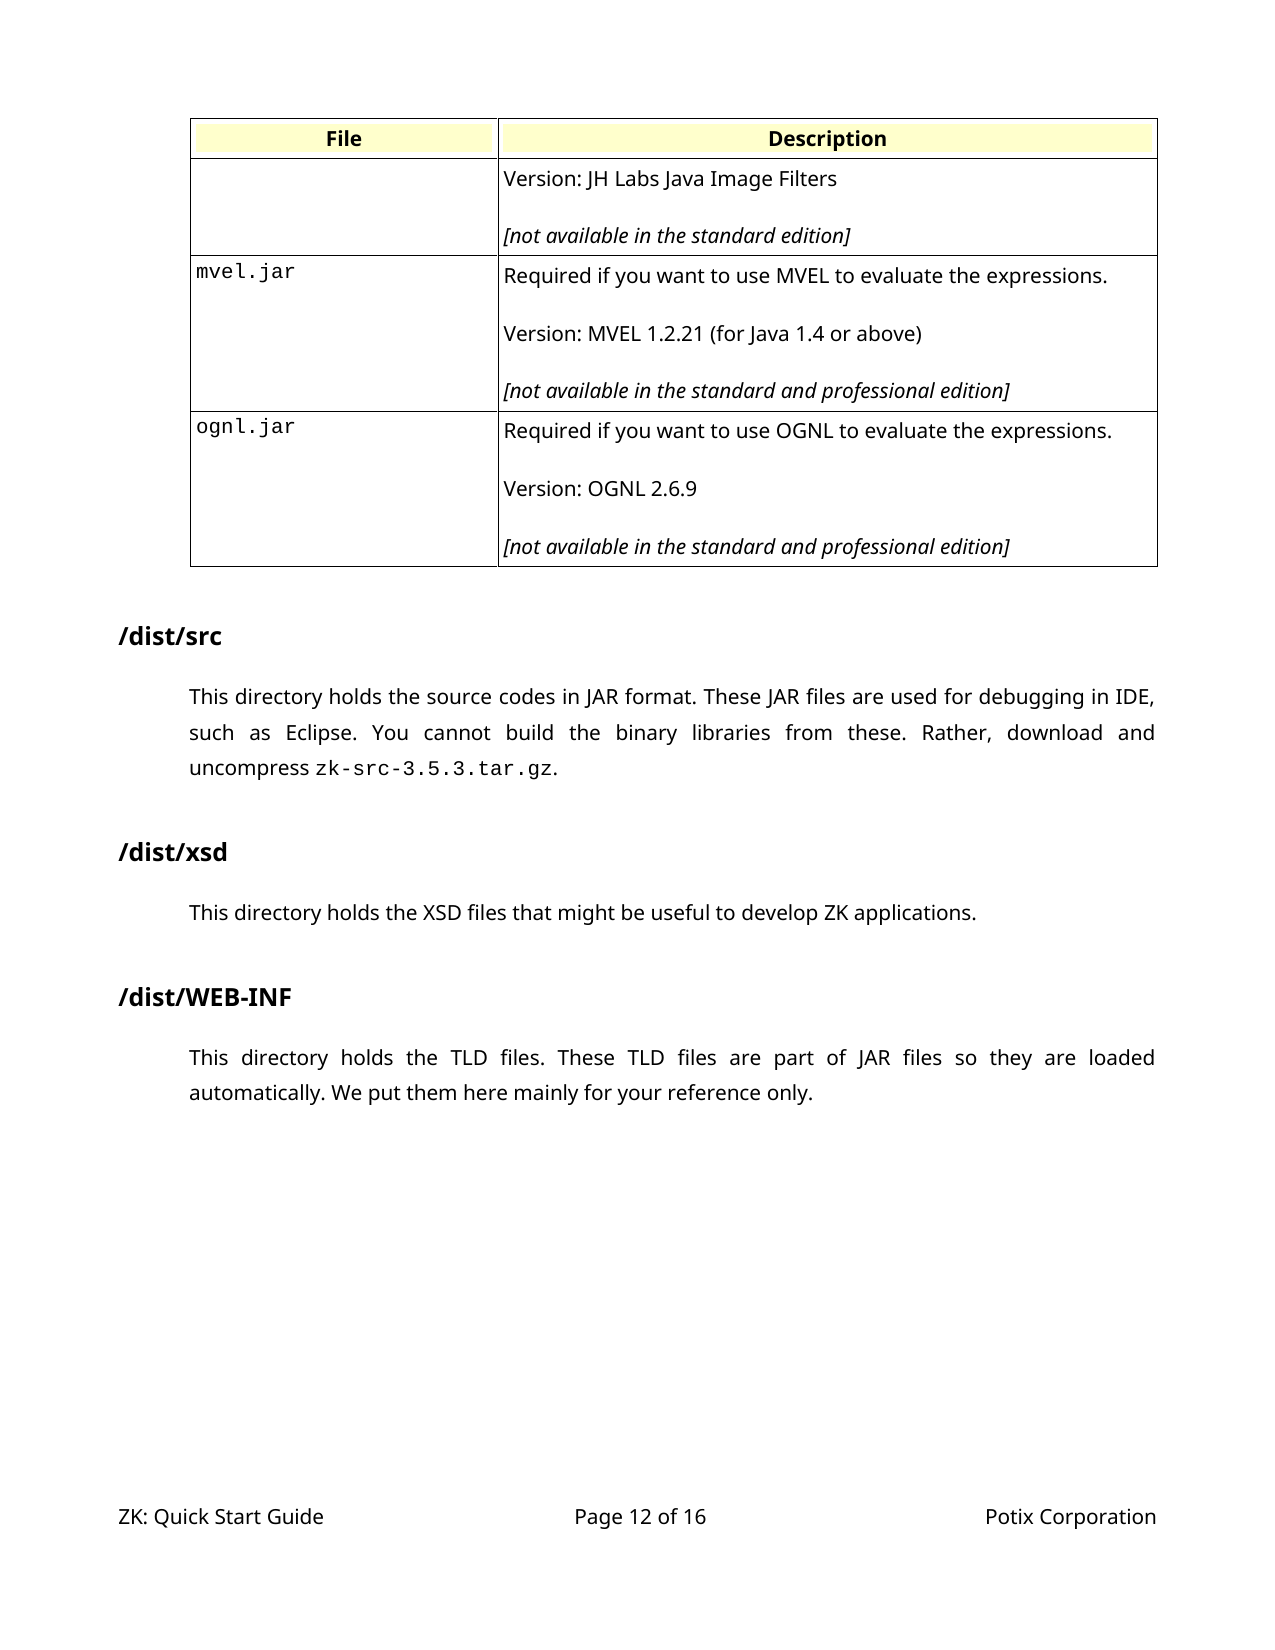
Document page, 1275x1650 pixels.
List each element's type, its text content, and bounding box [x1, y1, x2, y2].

table_cell Version: JH Labs Java Image Filters [not available in the standard edition] [499, 159, 1157, 255]
table_cell [191, 159, 497, 255]
subtitle /dist/WEB-INF [118, 979, 1157, 1013]
table_cell ognl.jar [191, 412, 497, 566]
table_cell Required if you want to use OGNL to evaluate the expressions. Version: OGNL 2.6.9 [not available in the standard and professional edition] [499, 412, 1157, 566]
subtitle /dist/xsd [118, 834, 1157, 868]
table_cell mvel.jar [191, 256, 497, 411]
text This directory holds the XSD files that might be useful to develop ZK applications. [189, 898, 1157, 926]
table_header Description [499, 119, 1157, 158]
table_header File [191, 119, 497, 158]
text This directory holds the TLD files. These TLD files are part of JAR files so they are loaded automatically. We put them here mainly for your reference only. [189, 1043, 1157, 1106]
text This directory holds the source codes in JAR format. These JAR files are used for debugging in IDE, such as Eclipse. You cannot build the binary libraries from these. Rather, download and uncompress zk-src-3.5.3.tar.gz. [189, 682, 1157, 781]
subtitle /dist/src [118, 619, 1157, 653]
table_cell Required if you want to use MVEL to evaluate the expressions. Version: MVEL 1.2.21 (for Java 1.4 or above) [not available in the standard and professional edition] [499, 256, 1157, 411]
